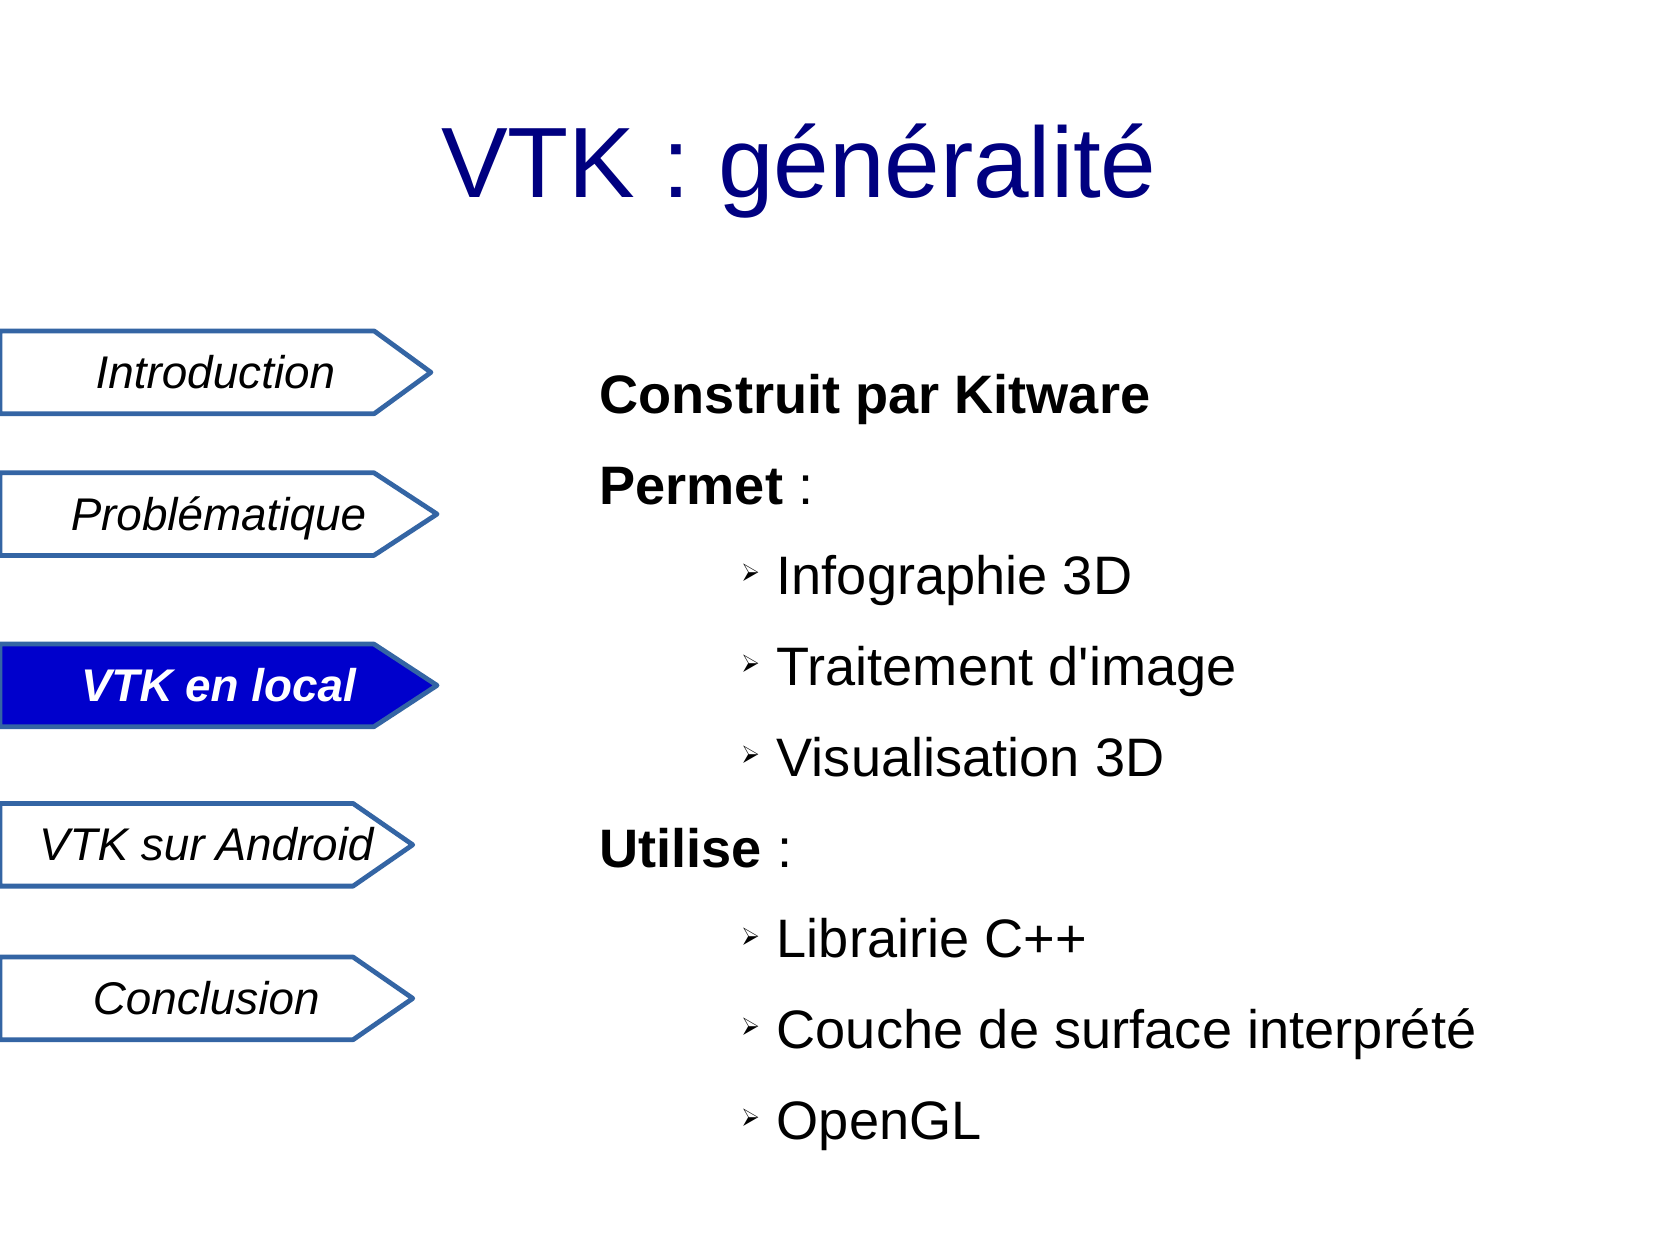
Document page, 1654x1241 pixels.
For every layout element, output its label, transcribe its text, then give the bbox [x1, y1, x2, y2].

text_box Problématique [0, 472, 407, 556]
text_box VTK sur Android [0, 803, 407, 887]
title VTK : généralité [441, 59, 1571, 267]
text_box Introduction [0, 331, 407, 414]
text_box Construit par Kitware Permet : Infographie 3D Traitement d'image Visualisation 3D Utilise : Librairie C++ Couche de surface interprété OpenGL [407, 326, 1613, 1132]
text_box VTK en local [0, 644, 407, 727]
text_box Conclusion [0, 957, 407, 1040]
